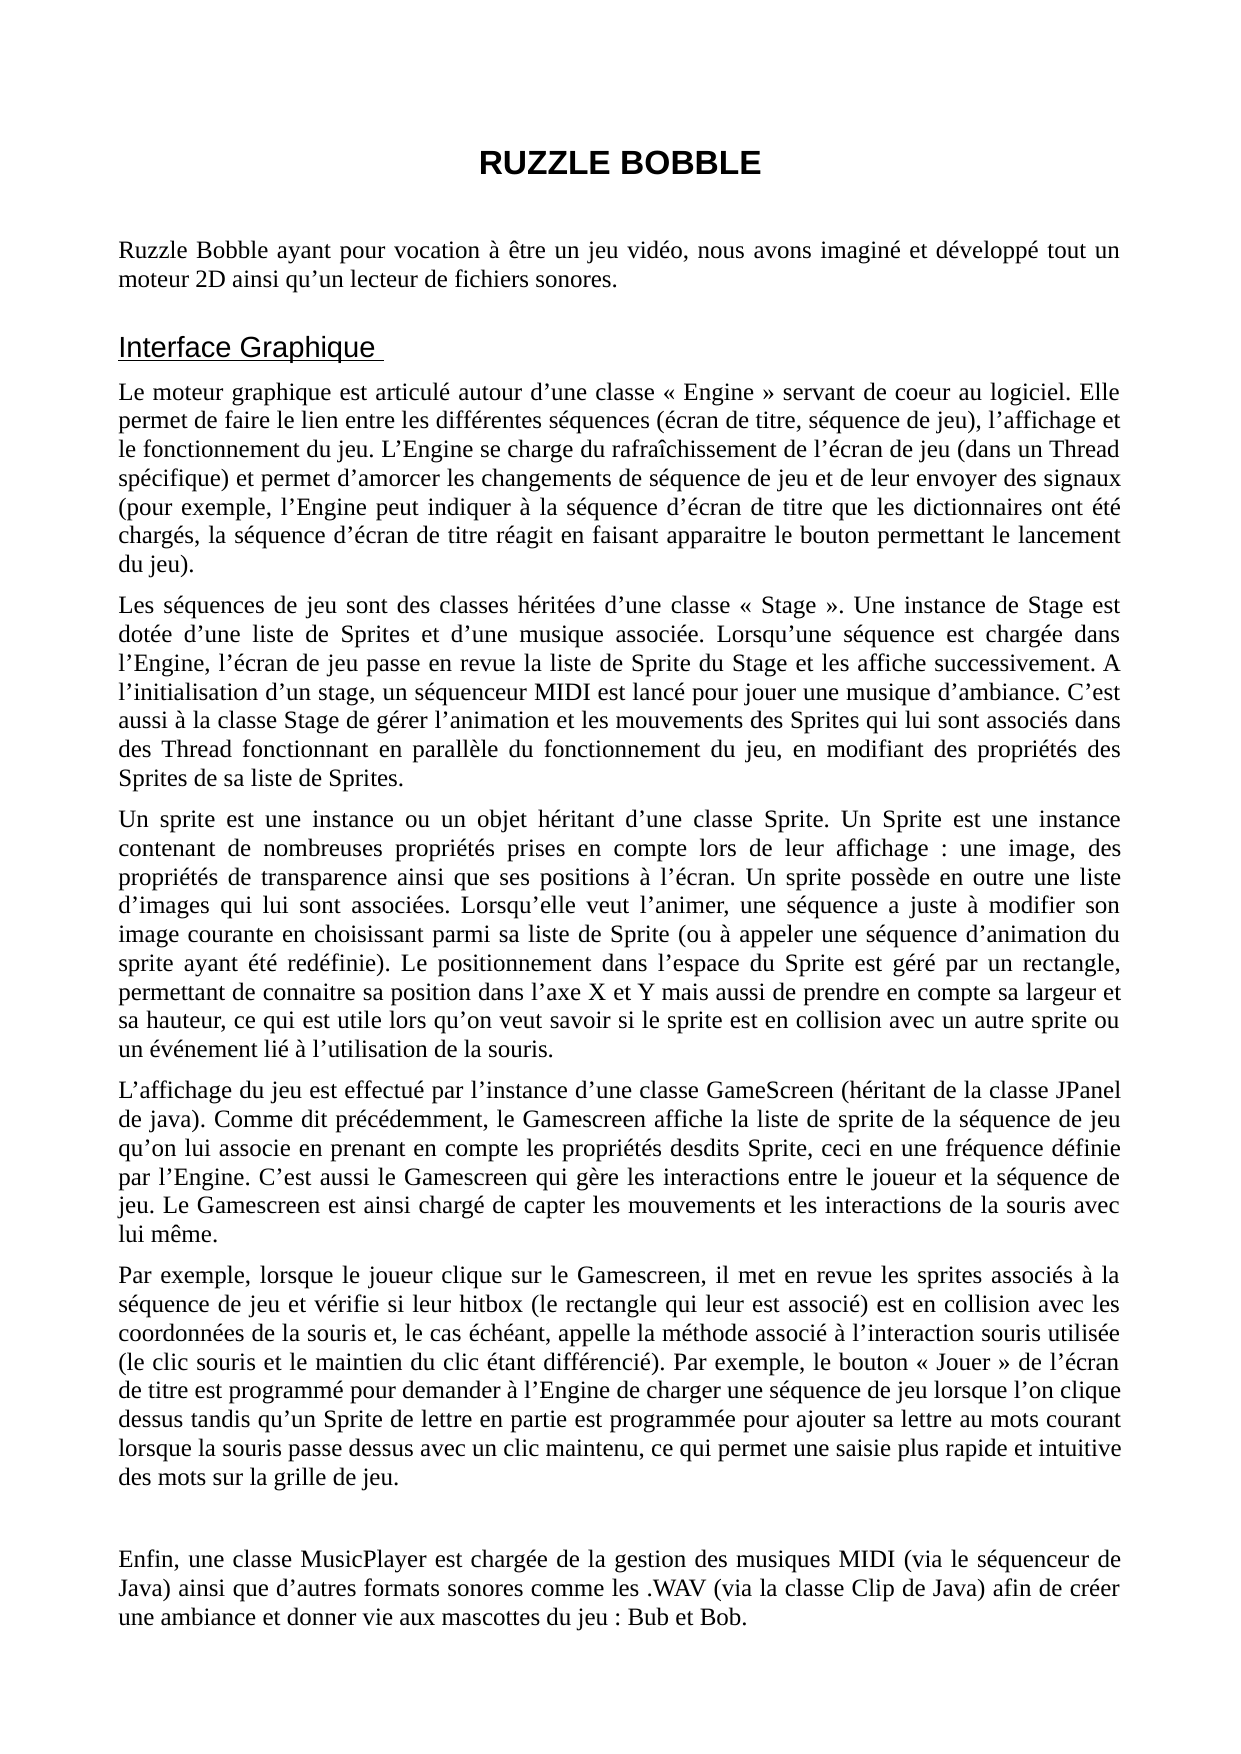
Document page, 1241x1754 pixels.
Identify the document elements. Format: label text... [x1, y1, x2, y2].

text L’affichage du jeu est effectué par l’instance d’une classe GameScreen (héritant de la classe JPanel de java). Comme dit précédemment, le Gamescreen affiche la liste de sprite de la séquence de jeu qu’on lui associe en prenant en compte les propriétés desdits Sprite, ceci en une fréquence définie par l’Engine. C’est aussi le Gamescreen qui gère les interactions entre le joueur et la séquence de jeu. Le Gamescreen est ainsi chargé de capter les mouvements et les interactions de la souris avec lui même. [118, 1075, 1122, 1248]
text Par exemple, lorsque le joueur clique sur le Gamescreen, il met en revue les sprites associés à la séquence de jeu et vérifie si leur hitbox (le rectangle qui leur est associé) est en collision avec les coordonnées de la souris et, le cas échéant, appelle la méthode associé à l’interaction souris utilisée (le clic souris et le maintien du clic étant différencié). Par exemple, le bouton « Jouer » de l’écran de titre est programmé pour demander à l’Engine de charger une séquence de jeu lorsque l’on clique dessus tandis qu’un Sprite de lettre en partie est programmée pour ajouter sa lettre au mots courant lorsque la souris passe dessus avec un clic maintenu, ce qui permet une saisie plus rapide et intuitive des mots sur la grille de jeu. [118, 1260, 1122, 1490]
subtitle Interface Graphique [118, 331, 1122, 364]
text Un sprite est une instance ou un objet héritant d’une classe Sprite. Un Sprite est une instance contenant de nombreuses propriétés prises en compte lors de leur affichage : une image, des propriétés de transparence ainsi que ses positions à l’écran. Un sprite possède en outre une liste d’images qui lui sont associées. Lorsqu’elle veut l’animer, une séquence a juste à modifier son image courante en choisissant parmi sa liste de Sprite (ou à appeler une séquence d’animation du sprite ayant été redéfinie). Le positionnement dans l’espace du Sprite est géré par un rectangle, permettant de connaitre sa position dans l’axe X et Y mais aussi de prendre en compte sa largeur et sa hauteur, ce qui est utile lors qu’on veut savoir si le sprite est en collision avec un autre sprite ou un événement lié à l’utilisation de la souris. [118, 804, 1122, 1063]
subtitle RUZZLE BOBBLE [118, 143, 1122, 182]
text Les séquences de jeu sont des classes héritées d’une classe « Stage ». Une instance de Stage est dotée d’une liste de Sprites et d’une musique associée. Lorsqu’une séquence est chargée dans l’Engine, l’écran de jeu passe en revue la liste de Sprite du Stage et les affiche successivement. A l’initialisation d’un stage, un séquenceur MIDI est lancé pour jouer une musique d’ambiance. C’est aussi à la classe Stage de gérer l’animation et les mouvements des Sprites qui lui sont associés dans des Thread fonctionnant en parallèle du fonctionnement du jeu, en modifiant des propriétés des Sprites de sa liste de Sprites. [118, 590, 1122, 792]
text Enfin, une classe MusicPlayer est chargée de la gestion des musiques MIDI (via le séquenceur de Java) ainsi que d’autres formats sonores comme les .WAV (via la classe Clip de Java) afin de créer une ambiance et donner vie aux mascottes du jeu : Bub et Bob. [118, 1544, 1122, 1630]
text Ruzzle Bobble ayant pour vocation à être un jeu vidéo, nous avons imaginé et développé tout un moteur 2D ainsi qu’un lecteur de fichiers sonores. [118, 236, 1122, 293]
text Le moteur graphique est articulé autour d’une classe « Engine » servant de coeur au logiciel. Elle permet de faire le lien entre les différentes séquences (écran de titre, séquence de jeu), l’affichage et le fonctionnement du jeu. L’Engine se charge du rafraîchissement de l’écran de jeu (dans un Thread spécifique) et permet d’amorcer les changements de séquence de jeu et de leur envoyer des signaux (pour exemple, l’Engine peut indiquer à la séquence d’écran de titre que les dictionnaires ont été chargés, la séquence d’écran de titre réagit en faisant apparaitre le bouton permettant le lancement du jeu). [118, 377, 1122, 578]
